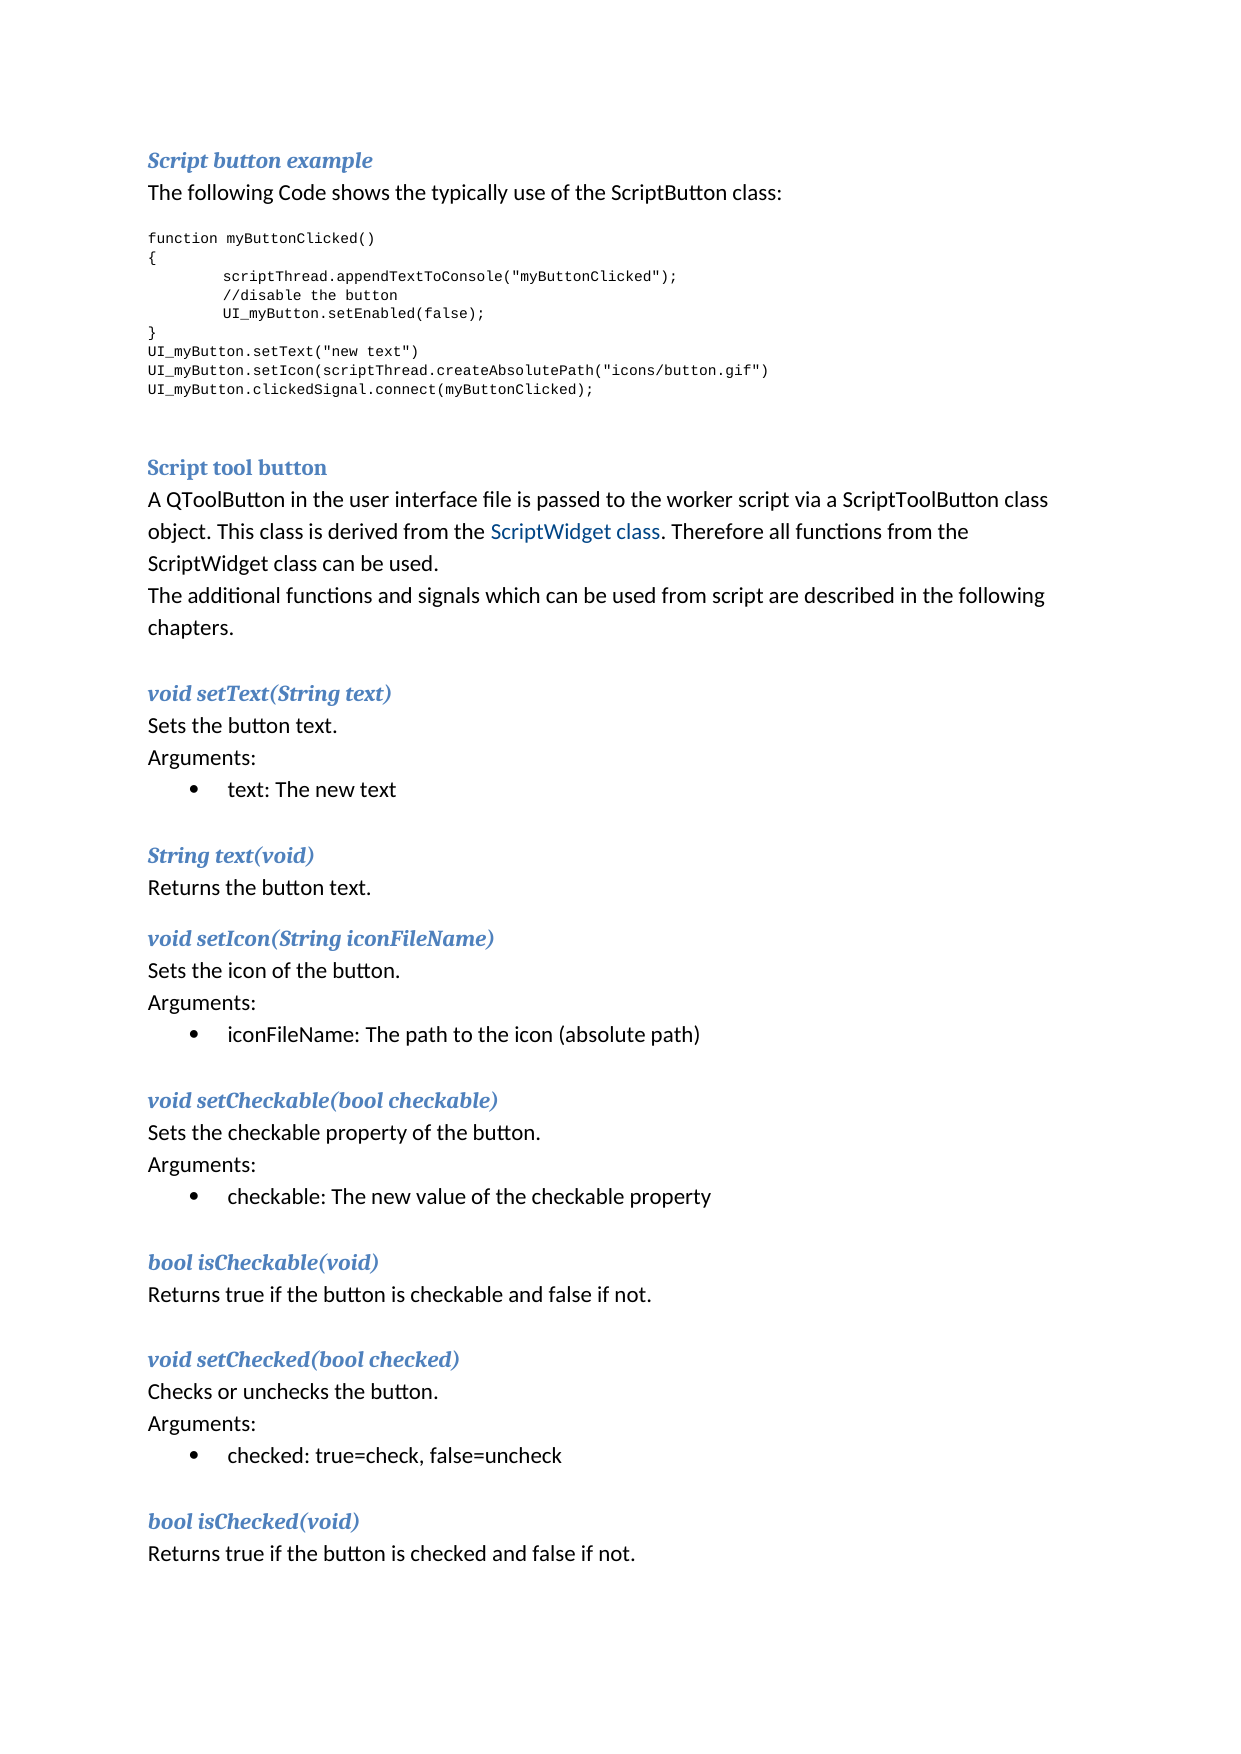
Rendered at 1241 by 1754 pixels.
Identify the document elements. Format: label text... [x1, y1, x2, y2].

text Arguments: [148, 988, 1093, 1016]
text } [148, 326, 1093, 342]
text The additional functions and signals which can be used from script are described in the following chapters. [148, 581, 1093, 641]
subtitle String text(void) [148, 843, 1093, 869]
subtitle bool isChecked(void) [148, 1509, 1093, 1535]
text scriptThread.appendTextToConsole("myButtonClicked"); [148, 269, 1093, 285]
subtitle Script tool button [148, 454, 1093, 481]
list iconFileName: The path to the icon (absolute path) [190, 1020, 1093, 1048]
text UI_myButton.setText("new text") [148, 344, 1093, 361]
text Arguments: [148, 1150, 1093, 1178]
subtitle void setIcon(String iconFileName) [148, 926, 1093, 952]
text A QToolButton in the user interface file is passed to the worker script via a ScriptToolButton class object. This class is derived from the ScriptWidget class. Therefore all functions from the ScriptWidget class can be used. [148, 485, 1093, 577]
text Sets the icon of the button. [148, 956, 1093, 984]
list text: The new text [190, 775, 1093, 803]
subtitle void setCheckable(bool checkable) [148, 1088, 1093, 1114]
list checked: true=check, false=uncheck [190, 1442, 1093, 1470]
text Returns true if the button is checked and false if not. [148, 1539, 1093, 1567]
text The following Code shows the typically use of the ScriptButton class: [148, 178, 1093, 206]
text Returns true if the button is checkable and false if not. [148, 1280, 1093, 1308]
text Sets the button text. [148, 711, 1093, 739]
text //disable the button [148, 288, 1093, 304]
text Returns the button text. [148, 873, 1093, 901]
text Arguments: [148, 743, 1093, 771]
text UI_myButton.clickedSignal.connect(myButtonClicked); [148, 382, 1093, 399]
list checkable: The new value of the checkable property [190, 1182, 1093, 1210]
subtitle bool isCheckable(void) [148, 1249, 1093, 1276]
subtitle void setText(String text) [148, 681, 1093, 707]
text function myButtonClicked() [148, 231, 1093, 247]
text Sets the checkable property of the button. [148, 1118, 1093, 1146]
subtitle Script button example [148, 148, 1093, 174]
text UI_myButton.setIcon(scriptThread.createAbsolutePath("icons/button.gif") [148, 363, 1093, 380]
text Checks or unchecks the button. [148, 1377, 1093, 1405]
text { [148, 250, 1093, 266]
text Arguments: [148, 1409, 1093, 1437]
text UI_myButton.setEnabled(false); [148, 307, 1093, 323]
subtitle void setChecked(bool checked) [148, 1347, 1093, 1373]
